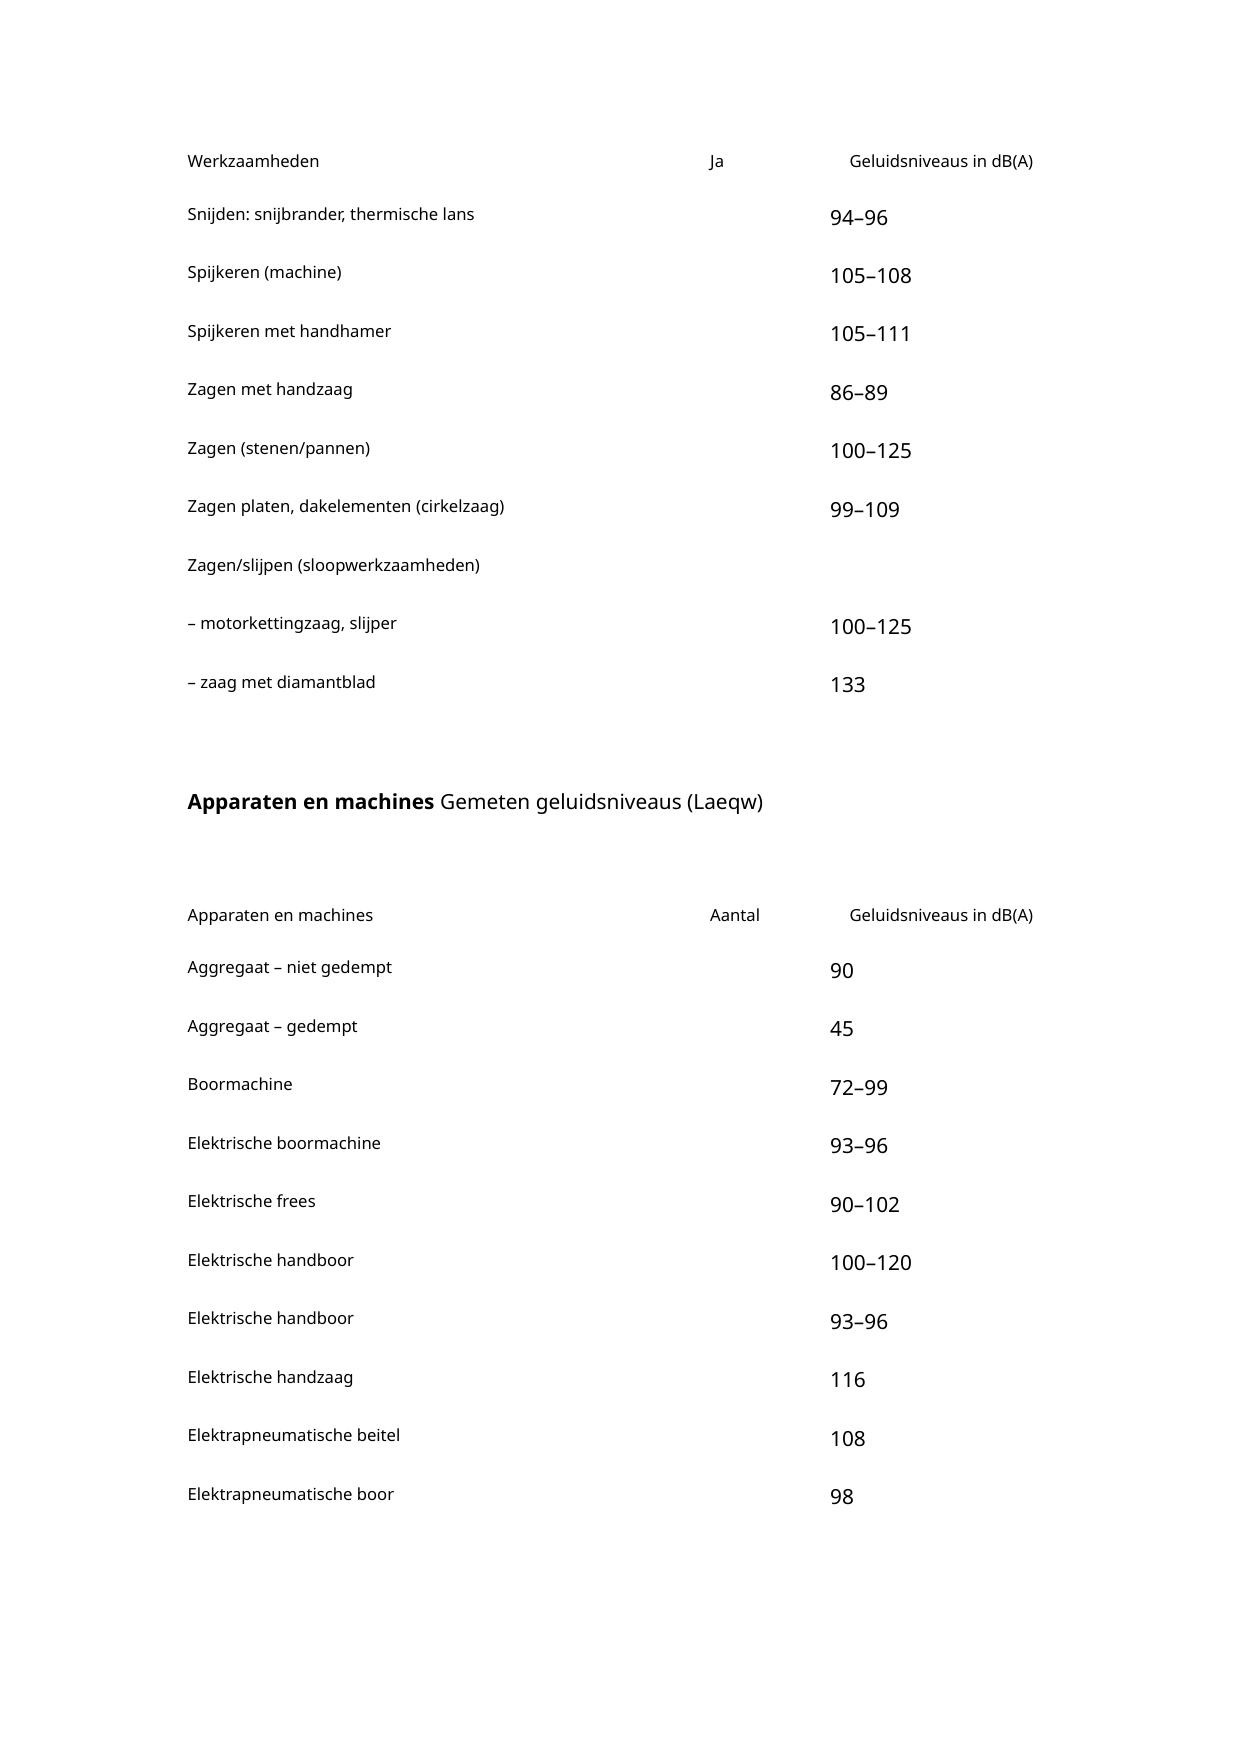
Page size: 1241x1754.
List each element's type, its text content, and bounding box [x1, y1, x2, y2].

table_cell [710, 670, 830, 729]
table_cell [710, 612, 830, 670]
table_cell [710, 320, 830, 378]
table_header Werkzaamheden [188, 150, 710, 203]
table_cell 100–125 [830, 612, 1053, 670]
table_cell [710, 261, 830, 319]
table_cell Boormachine [188, 1073, 710, 1131]
table_cell Spijkeren met handhamer [188, 320, 710, 378]
table_header Ja [710, 150, 830, 203]
table_cell Elektrische handboor [188, 1248, 710, 1307]
table_cell Aggregaat – niet gedempt [188, 956, 710, 1014]
table_cell Zagen (stenen/pannen) [188, 436, 710, 495]
table_cell Elektrapneumatische beitel [188, 1424, 710, 1482]
table_cell [710, 1073, 830, 1131]
table_cell [710, 1131, 830, 1190]
table_cell Elektrapneumatische boor [188, 1482, 710, 1541]
table_cell [710, 553, 830, 612]
table_header Apparaten en machines [188, 904, 710, 956]
table_cell 90 [830, 956, 1053, 1014]
table_header Geluidsniveaus in dB(A) [830, 150, 1053, 203]
table_cell 45 [830, 1015, 1053, 1073]
table_cell 93–96 [830, 1131, 1053, 1190]
table_cell 116 [830, 1365, 1053, 1424]
table_cell 105–111 [830, 320, 1053, 378]
table_cell – zaag met diamantblad [188, 670, 710, 729]
table_cell [710, 1248, 830, 1307]
table_cell 98 [830, 1482, 1053, 1541]
table_cell [710, 203, 830, 261]
table_cell Elektrische handboor [188, 1307, 710, 1365]
table_cell 99–109 [830, 495, 1053, 553]
table_cell 90–102 [830, 1190, 1053, 1248]
table_header Geluidsniveaus in dB(A) [830, 904, 1053, 956]
table_cell 94–96 [830, 203, 1053, 261]
table_cell 105–108 [830, 261, 1053, 319]
table_cell [710, 495, 830, 553]
table_cell [710, 956, 830, 1014]
table_cell [830, 553, 1053, 612]
table_cell Elektrische handzaag [188, 1365, 710, 1424]
table_cell [710, 378, 830, 436]
table_cell 100–120 [830, 1248, 1053, 1307]
table_cell Aggregaat – gedempt [188, 1015, 710, 1073]
table_cell Zagen platen, dakelementen (cirkelzaag) [188, 495, 710, 553]
table_cell Zagen met handzaag [188, 378, 710, 436]
table_cell 108 [830, 1424, 1053, 1482]
table_cell [710, 1424, 830, 1482]
table_cell Snijden: snijbrander, thermische lans [188, 203, 710, 261]
table_cell [710, 1190, 830, 1248]
table_cell [710, 436, 830, 495]
table_cell Elektrische boormachine [188, 1131, 710, 1190]
table_cell [710, 1015, 830, 1073]
table_cell 72–99 [830, 1073, 1053, 1131]
table_cell [710, 1307, 830, 1365]
table_header Aantal [710, 904, 830, 956]
table_cell 86–89 [830, 378, 1053, 436]
table_cell – motorkettingzaag, slijper [188, 612, 710, 670]
table_cell 100–125 [830, 436, 1053, 495]
table_cell [710, 1482, 830, 1541]
table_cell Zagen/slijpen (sloopwerkzaamheden) [188, 553, 710, 612]
table_cell 93–96 [830, 1307, 1053, 1365]
text Apparaten en machines Gemeten geluidsniveaus (Laeqw) [187, 787, 1053, 816]
table_cell [710, 1365, 830, 1424]
table_cell 133 [830, 670, 1053, 729]
table_cell Spijkeren (machine) [188, 261, 710, 319]
table_cell Elektrische frees [188, 1190, 710, 1248]
